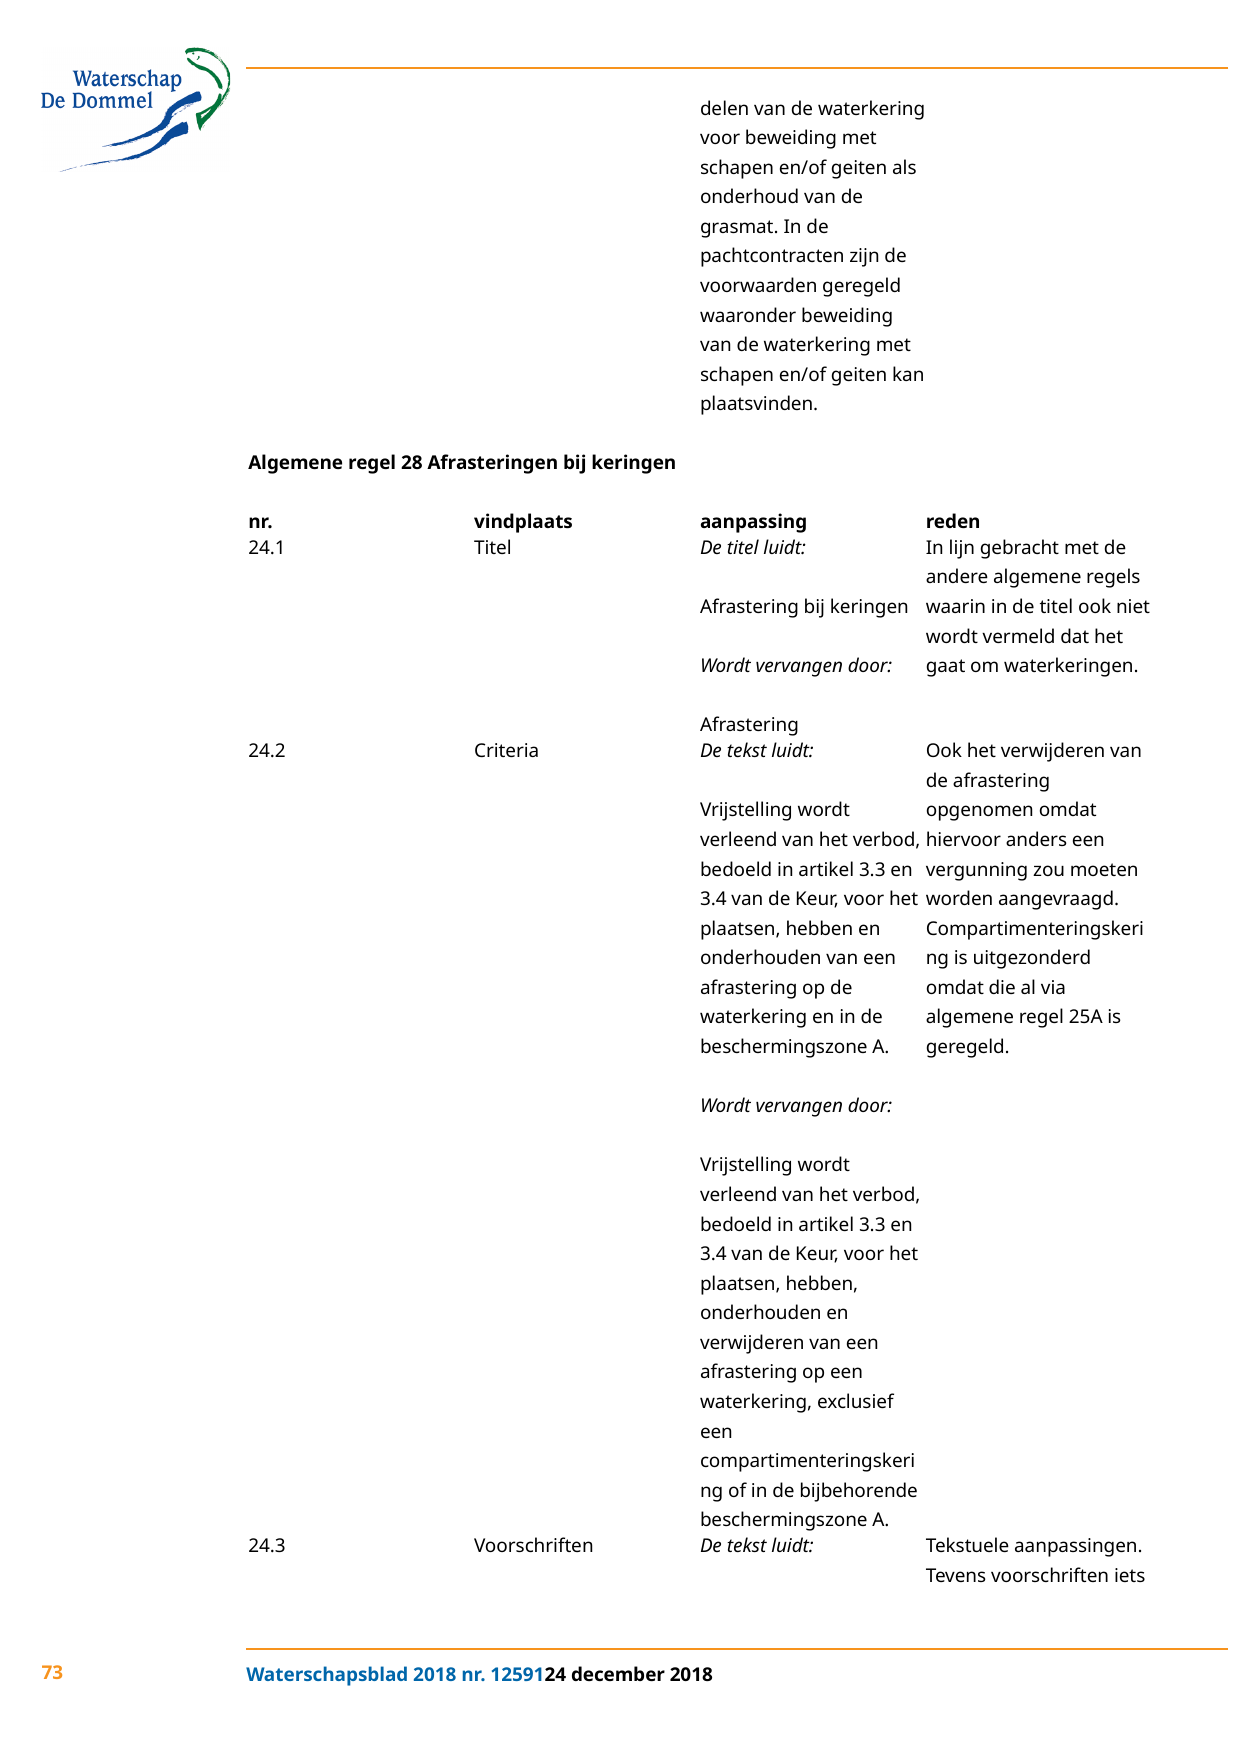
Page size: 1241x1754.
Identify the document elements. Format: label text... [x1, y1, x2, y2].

table_cell Criteria [474, 738, 700, 1532]
table_cell [474, 95, 700, 416]
table_cell 24.3 [248, 1532, 474, 1588]
table_cell Ook het verwijderen van de afrastering opgenomen omdat hiervoor anders een vergunning zou moeten worden aangevraagd. Compartimenteringskering is uitgezonderd omdat die al via algemene regel 25A is geregeld. [926, 738, 1152, 1532]
table_cell 24.1 [248, 534, 474, 737]
table_cell De tekst luidt: [700, 1532, 926, 1588]
table_cell In lijn gebracht met de andere algemene regels waarin in de titel ook niet wordt vermeld dat het gaat om waterkeringen. [926, 534, 1152, 737]
table_header nr. [248, 509, 474, 534]
table_cell Tekstuele aanpassingen. Tevens voorschriften iets [926, 1532, 1152, 1588]
table_cell [248, 95, 474, 416]
table_cell [926, 95, 1152, 416]
table_header aanpassing [700, 509, 926, 534]
table_cell 24.2 [248, 738, 474, 1532]
picture [41, 47, 231, 172]
table_cell Titel [474, 534, 700, 737]
table_cell Voorschriften [474, 1532, 700, 1588]
text Algemene regel 28 Afrasteringen bij keringen [248, 449, 1152, 475]
table_cell delen van de waterkering voor beweiding met schapen en/of geiten als onderhoud van de grasmat. In de pachtcontracten zijn de voorwaarden geregeld waaronder beweiding van de waterkering met schapen en/of geiten kan plaatsvinden. [700, 95, 926, 416]
table_header vindplaats [474, 509, 700, 534]
table_cell De tekst luidt: Vrijstelling wordt verleend van het verbod, bedoeld in artikel 3.3 en 3.4 van de Keur, voor het plaatsen, hebben en onderhouden van een afrastering op de waterkering en in de beschermingszone A. Wordt vervangen door: Vrijstelling wordt verleend van het verbod, bedoeld in artikel 3.3 en 3.4 van de Keur, voor het plaatsen, hebben, onderhouden en verwijderen van een afrastering op een waterkering, exclusief een compartimenteringskering of in de bijbehorende beschermingszone A. [700, 738, 926, 1532]
table_header reden [926, 509, 1152, 534]
table_cell De titel luidt: Afrastering bij keringen Wordt vervangen door: Afrastering [700, 534, 926, 737]
